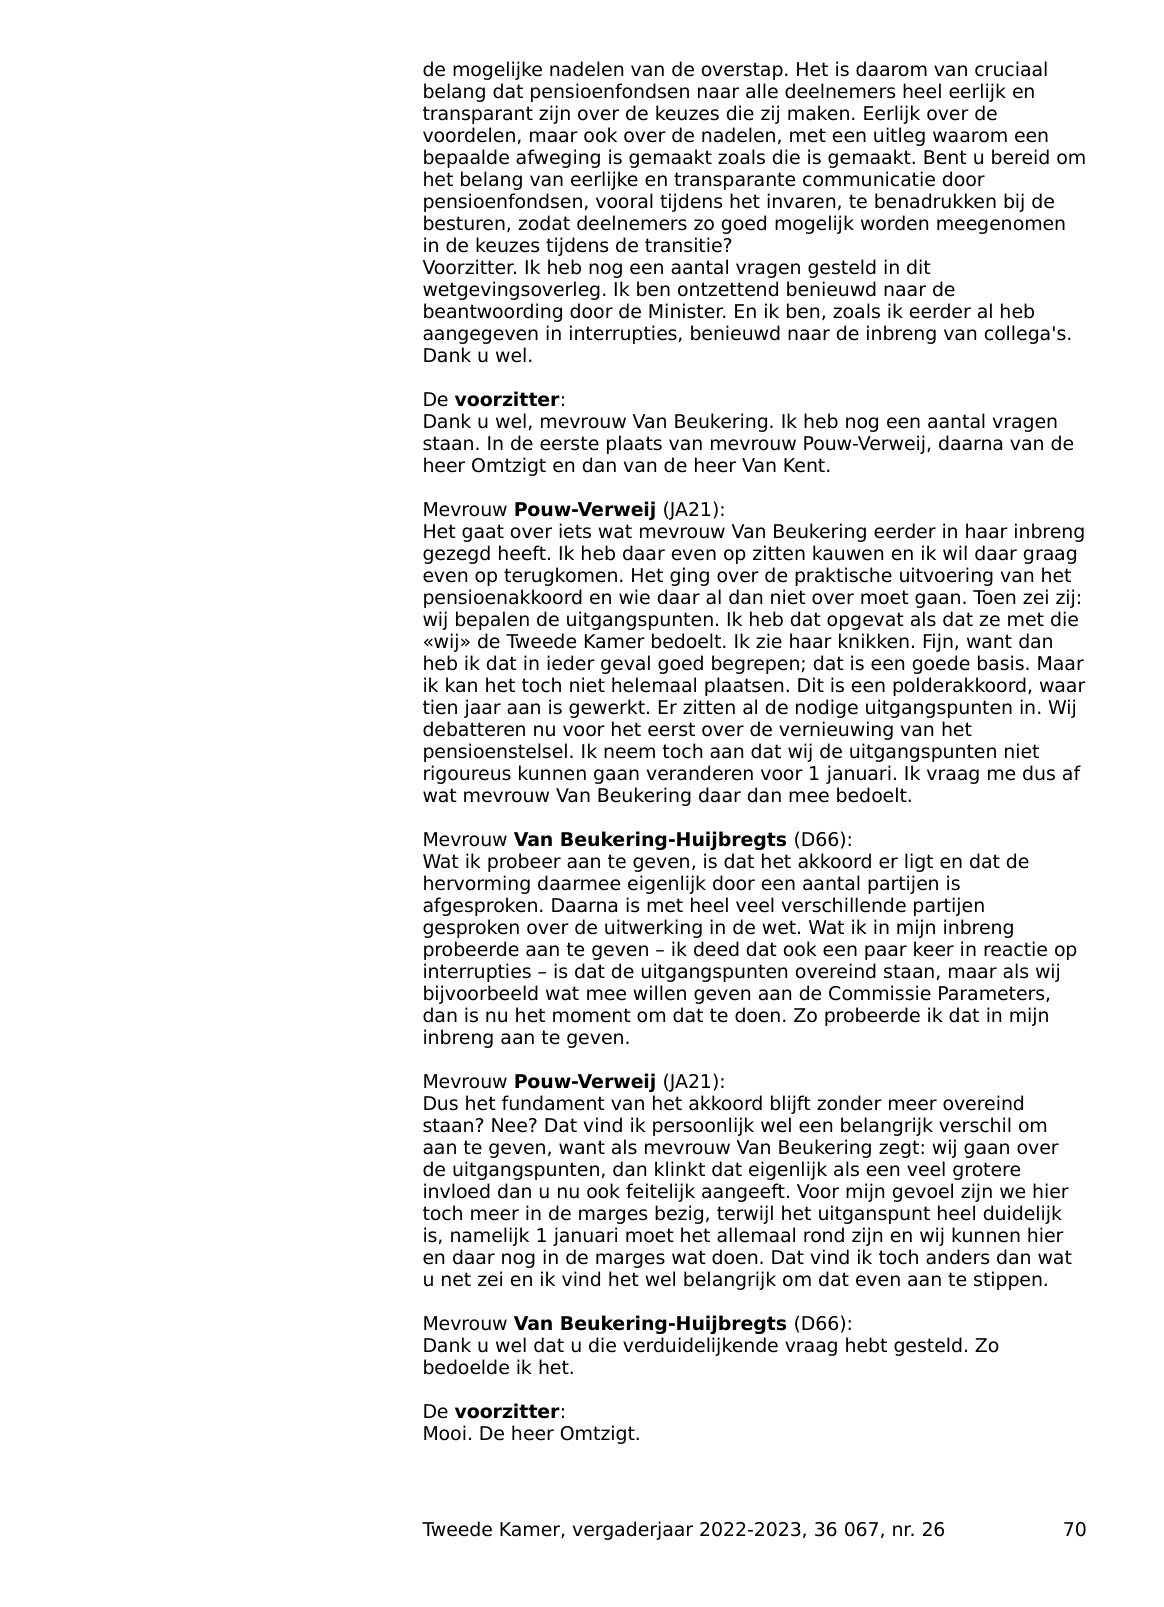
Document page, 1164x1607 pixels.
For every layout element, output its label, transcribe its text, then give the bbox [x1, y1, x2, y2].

text Voorzitter. Ik heb nog een aantal vragen gesteld in dit wetgevingsoverleg. Ik ben ontzettend benieuwd naar de beantwoording door de Minister. En ik ben, zoals ik eerder al heb aangegeven in interrupties, benieuwd naar de inbreng van collega's. [422, 257, 1087, 345]
text Wat ik probeer aan te geven, is dat het akkoord er ligt en dat de hervorming daarmee eigenlijk door een aantal partijen is afgesproken. Daarna is met heel veel verschillende partijen gesproken over de uitwerking in de wet. Wat ik in mijn inbreng probeerde aan te geven – ik deed dat ook een paar keer in reactie op interrupties – is dat de uitgangspunten overeind staan, maar als wij bijvoorbeeld wat mee willen geven aan de Commissie Parameters, dan is nu het moment om dat te doen. Zo probeerde ik dat in mijn inbreng aan te geven. [422, 851, 1087, 1049]
text Mevrouw Pouw-Verweij (JA21): [422, 1071, 1087, 1093]
text De voorzitter: [422, 389, 1087, 411]
text Dus het fundament van het akkoord blijft zonder meer overeind staan? Nee? Dat vind ik persoonlijk wel een belangrijk verschil om aan te geven, want als mevrouw Van Beukering zegt: wij gaan over de uitgangspunten, dan klinkt dat eigenlijk als een veel grotere invloed dan u nu ook feitelijk aangeeft. Voor mijn gevoel zijn we hier toch meer in de marges bezig, terwijl het uitganspunt heel duidelijk is, namelijk 1 januari moet het allemaal rond zijn en wij kunnen hier en daar nog in de marges wat doen. Dat vind ik toch anders dan wat u net zei en ik vind het wel belangrijk om dat even aan te stippen. [422, 1093, 1087, 1291]
text Mevrouw Van Beukering-Huijbregts (D66): [422, 829, 1087, 851]
text Mooi. De heer Omtzigt. [422, 1423, 1087, 1445]
text Dank u wel dat u die verduidelijkende vraag hebt gesteld. Zo bedoelde ik het. [422, 1335, 1087, 1379]
text de mogelijke nadelen van de overstap. Het is daarom van cruciaal belang dat pensioenfondsen naar alle deelnemers heel eerlijk en transparant zijn over de keuzes die zij maken. Eerlijk over de voordelen, maar ook over de nadelen, met een uitleg waarom een bepaalde afweging is gemaakt zoals die is gemaakt. Bent u bereid om het belang van eerlijke en transparante communicatie door pensioenfondsen, vooral tijdens het invaren, te benadrukken bij de besturen, zodat deelnemers zo goed mogelijk worden meegenomen in de keuzes tijdens de transitie? [422, 59, 1087, 257]
text De voorzitter: [422, 1401, 1087, 1423]
text Mevrouw Van Beukering-Huijbregts (D66): [422, 1313, 1087, 1335]
text Het gaat over iets wat mevrouw Van Beukering eerder in haar inbreng gezegd heeft. Ik heb daar even op zitten kauwen en ik wil daar graag even op terugkomen. Het ging over de praktische uitvoering van het pensioenakkoord en wie daar al dan niet over moet gaan. Toen zei zij: wij bepalen de uitgangspunten. Ik heb dat opgevat als dat ze met die «wij» de Tweede Kamer bedoelt. Ik zie haar knikken. Fijn, want dan heb ik dat in ieder geval goed begrepen; dat is een goede basis. Maar ik kan het toch niet helemaal plaatsen. Dit is een polderakkoord, waar tien jaar aan is gewerkt. Er zitten al de nodige uitgangspunten in. Wij debatteren nu voor het eerst over de vernieuwing van het pensioenstelsel. Ik neem toch aan dat wij de uitgangspunten niet rigoureus kunnen gaan veranderen voor 1 januari. Ik vraag me dus af wat mevrouw Van Beukering daar dan mee bedoelt. [422, 521, 1087, 807]
text Dank u wel. [422, 345, 1087, 367]
text Mevrouw Pouw-Verweij (JA21): [422, 499, 1087, 521]
text Dank u wel, mevrouw Van Beukering. Ik heb nog een aantal vragen staan. In de eerste plaats van mevrouw Pouw-Verweij, daarna van de heer Omtzigt en dan van de heer Van Kent. [422, 411, 1087, 477]
